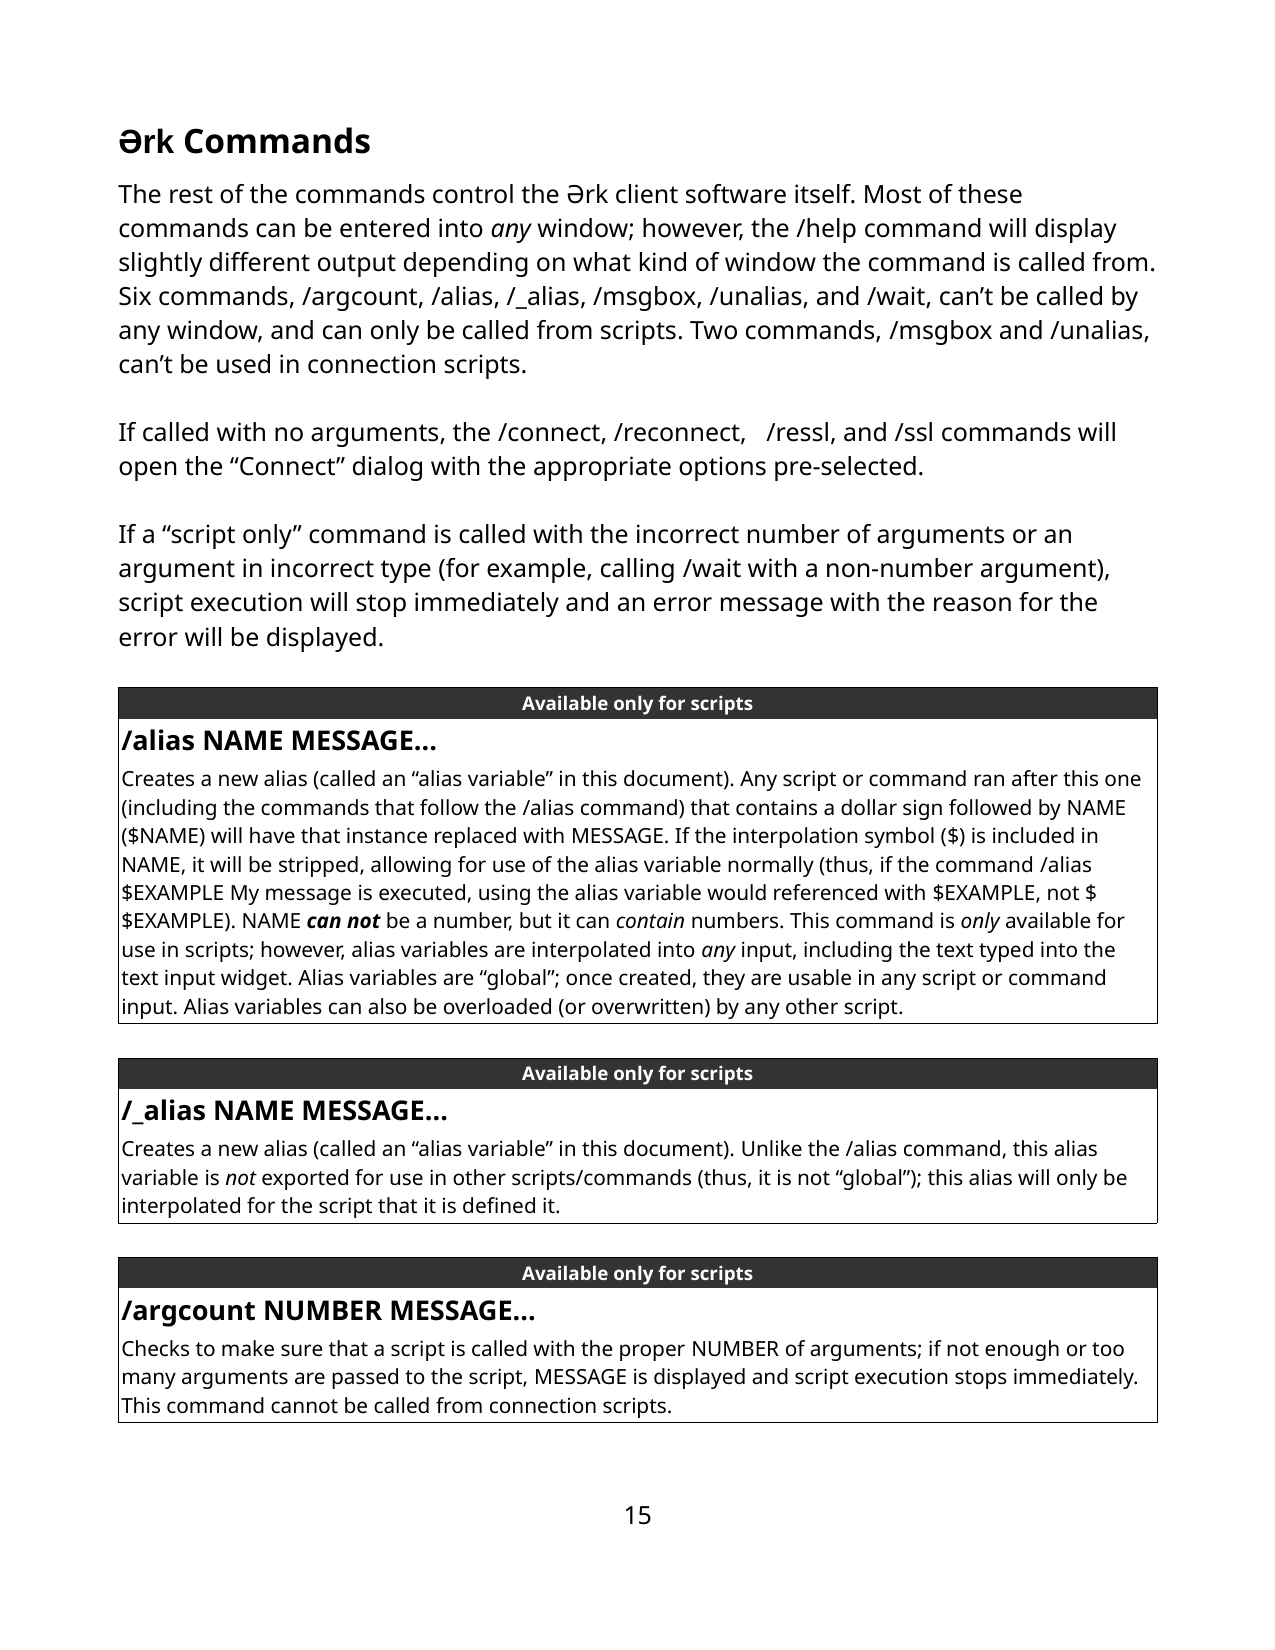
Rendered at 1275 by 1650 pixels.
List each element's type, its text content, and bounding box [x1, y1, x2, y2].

table_header Available only for scripts [119, 1258, 1157, 1288]
text The rest of the commands control the Ərk client software itself. Most of these commands can be entered into any window; however, the /help command will display slightly different output depending on what kind of window the command is called from. Six commands, /argcount, /alias, /_alias, /msgbox, /unalias, and /wait, can’t be called by any window, and can only be called from scripts. Two commands, /msgbox and /unalias, can’t be used in connection scripts. [118, 176, 1157, 381]
table_cell /_alias NAME MESSAGE... [119, 1089, 1157, 1132]
table_cell /argcount NUMBER MESSAGE... [119, 1288, 1157, 1331]
text If a “script only” command is called with the incorrect number of arguments or an argument in incorrect type (for example, calling /wait with a non-number argument), script execution will stop immediately and an error message with the reason for the error will be displayed. [118, 517, 1157, 653]
table_cell Creates a new alias (called an “alias variable” in this document). Unlike the /alias command, this alias variable is not exported for use in other scripts/commands (thus, it is not “global”); this alias will only be interpolated for the script that it is defined it. [119, 1132, 1157, 1223]
subtitle Ərk Commands [118, 118, 1157, 164]
table_header Available only for scripts [119, 688, 1157, 719]
table_cell Checks to make sure that a script is called with the proper NUMBER of arguments; if not enough or too many arguments are passed to the script, MESSAGE is displayed and script execution stops immediately. This command cannot be called from connection scripts. [119, 1331, 1157, 1422]
table_header Available only for scripts [119, 1059, 1157, 1089]
table_cell /alias NAME MESSAGE... [119, 719, 1157, 761]
text If called with no arguments, the /connect, /reconnect, /ressl, and /ssl commands will open the “Connect” dialog with the appropriate options pre-selected. [118, 415, 1157, 483]
table_cell Creates a new alias (called an “alias variable” in this document). Any script or command ran after this one (including the commands that follow the /alias command) that contains a dollar sign followed by NAME ($NAME) will have that instance replaced with MESSAGE. If the interpolation symbol ($) is included in NAME, it will be stripped, allowing for use of the alias variable normally (thus, if the command /alias $EXAMPLE My message is executed, using the alias variable would referenced with $EXAMPLE, not $$EXAMPLE). NAME can not be a number, but it can contain numbers. This command is only available for use in scripts; however, alias variables are interpolated into any input, including the text typed into the text input widget. Alias variables are “global”; once created, they are usable in any script or command input. Alias variables can also be overloaded (or overwritten) by any other script. [119, 761, 1157, 1023]
